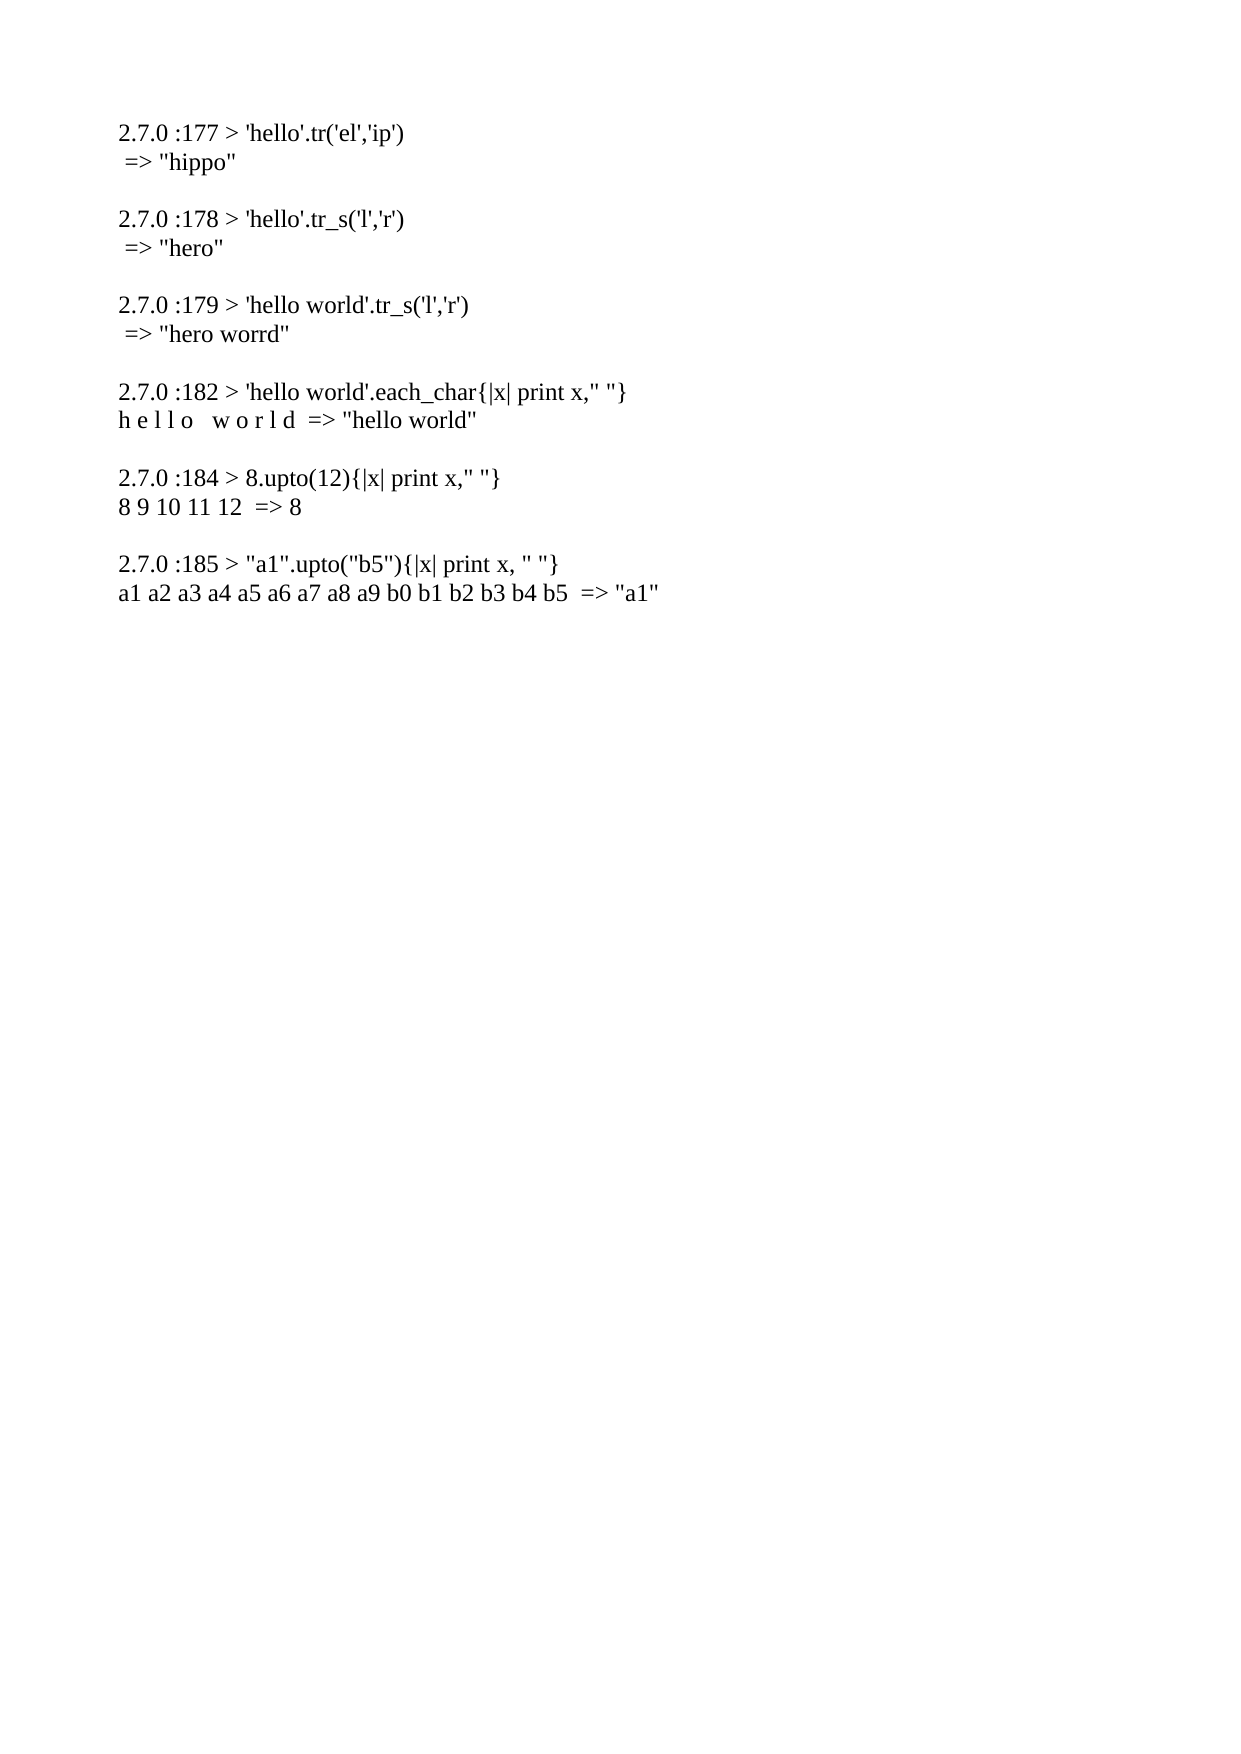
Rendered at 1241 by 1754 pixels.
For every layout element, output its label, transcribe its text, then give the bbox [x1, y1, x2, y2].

text a1 a2 a3 a4 a5 a6 a7 a8 a9 b0 b1 b2 b3 b4 b5 => "a1" [118, 578, 1122, 607]
text h e l l o w o r l d => "hello world" [118, 406, 1122, 434]
text 2.7.0 :177 > 'hello'.tr('el','ip') [118, 118, 1122, 147]
text => "hero" [118, 233, 1122, 262]
text 2.7.0 :185 > "a1".upto("b5"){|x| print x, " "} [118, 549, 1122, 578]
text => "hippo" [118, 147, 1122, 176]
text 2.7.0 :184 > 8.upto(12){|x| print x," "} [118, 463, 1122, 492]
text 2.7.0 :178 > 'hello'.tr_s('l','r') [118, 204, 1122, 233]
text 8 9 10 11 12 => 8 [118, 492, 1122, 521]
text 2.7.0 :179 > 'hello world'.tr_s('l','r') [118, 291, 1122, 319]
text 2.7.0 :182 > 'hello world'.each_char{|x| print x," "} [118, 377, 1122, 406]
text => "hero worrd" [118, 319, 1122, 348]
